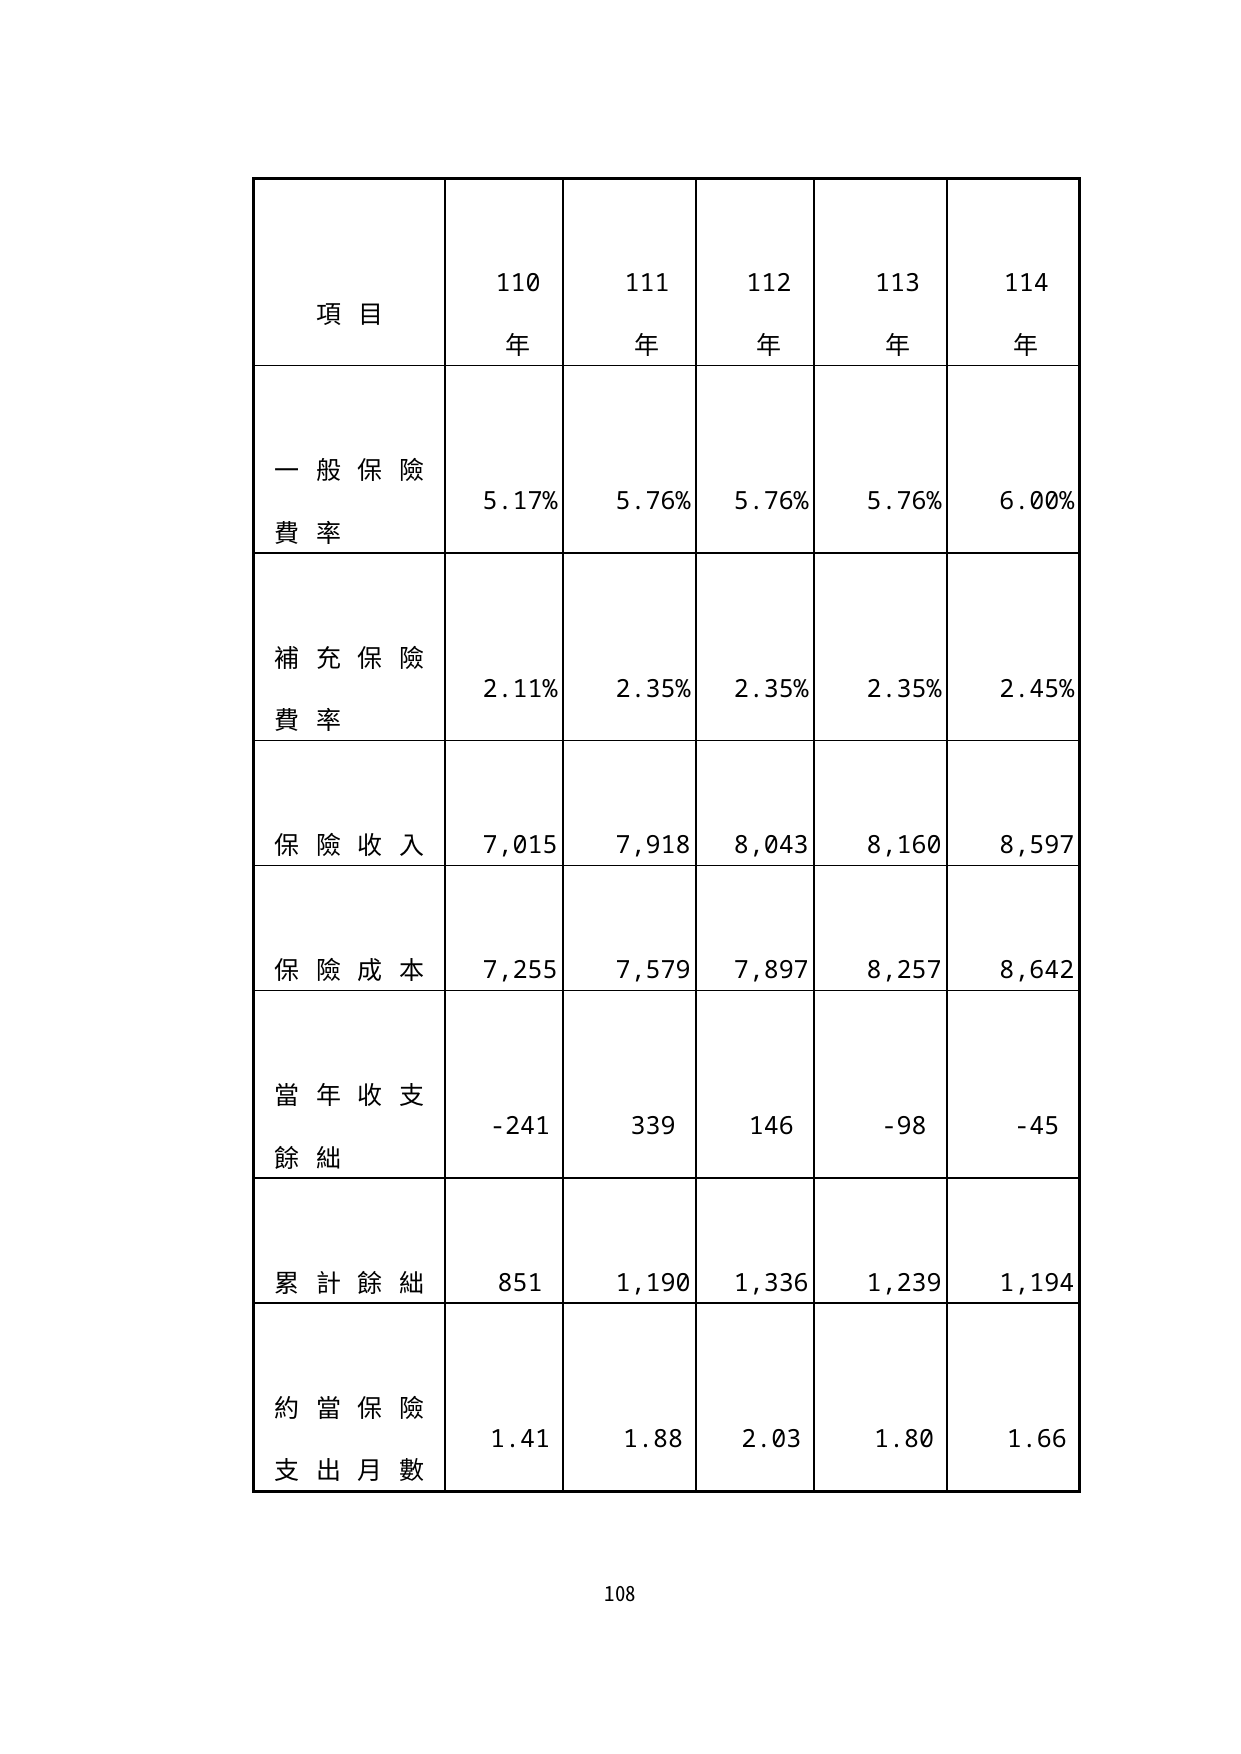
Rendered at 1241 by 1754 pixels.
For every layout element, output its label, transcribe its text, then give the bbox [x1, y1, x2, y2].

table_header 110年 [446, 180, 562, 365]
table_cell 2.35% [697, 554, 813, 740]
table_cell 1,194 [948, 1179, 1078, 1302]
table_cell 2.11% [446, 554, 562, 740]
table_cell 5.76% [697, 366, 813, 552]
table_header 112年 [697, 180, 813, 365]
table_cell 8,597 [948, 741, 1078, 865]
table_cell 補充保險費率 [255, 554, 444, 740]
table_cell 5.76% [815, 366, 946, 552]
table_cell 1.41 [446, 1304, 562, 1490]
table_cell 339 [564, 991, 695, 1177]
table_cell 7,897 [697, 866, 813, 990]
table_cell 1,239 [815, 1179, 946, 1302]
table_cell 7,015 [446, 741, 562, 865]
table_cell 6.00% [948, 366, 1078, 552]
table_cell 7,918 [564, 741, 695, 865]
table_cell 一般保險費率 [255, 366, 444, 552]
table_cell 8,642 [948, 866, 1078, 990]
table_cell 851 [446, 1179, 562, 1302]
table_cell -98 [815, 991, 946, 1177]
table_cell 2.35% [564, 554, 695, 740]
table_header 114年 [948, 180, 1078, 365]
table_cell 2.35% [815, 554, 946, 740]
table_cell 1,336 [697, 1179, 813, 1302]
table_cell 8,043 [697, 741, 813, 865]
table_cell 保險收入 [255, 741, 444, 865]
table_cell 約當保險支出月數 [255, 1304, 444, 1490]
table_cell 1.80 [815, 1304, 946, 1490]
table_cell 2.03 [697, 1304, 813, 1490]
table_cell 7,579 [564, 866, 695, 990]
table_cell 1.66 [948, 1304, 1078, 1490]
table_cell -45 [948, 991, 1078, 1177]
table_cell 8,257 [815, 866, 946, 990]
table_header 113年 [815, 180, 946, 365]
table_header 111年 [564, 180, 695, 365]
table_cell -241 [446, 991, 562, 1177]
table_cell 5.17% [446, 366, 562, 552]
table_cell 8,160 [815, 741, 946, 865]
table_cell 當年收支餘絀 [255, 991, 444, 1177]
table_header 項目 [255, 180, 444, 365]
table_cell 5.76% [564, 366, 695, 552]
table_cell 7,255 [446, 866, 562, 990]
table_cell 1.88 [564, 1304, 695, 1490]
table_cell 累計餘絀 [255, 1179, 444, 1302]
table_cell 1,190 [564, 1179, 695, 1302]
table_cell 保險成本 [255, 866, 444, 990]
table_cell 146 [697, 991, 813, 1177]
table_cell 2.45% [948, 554, 1078, 740]
